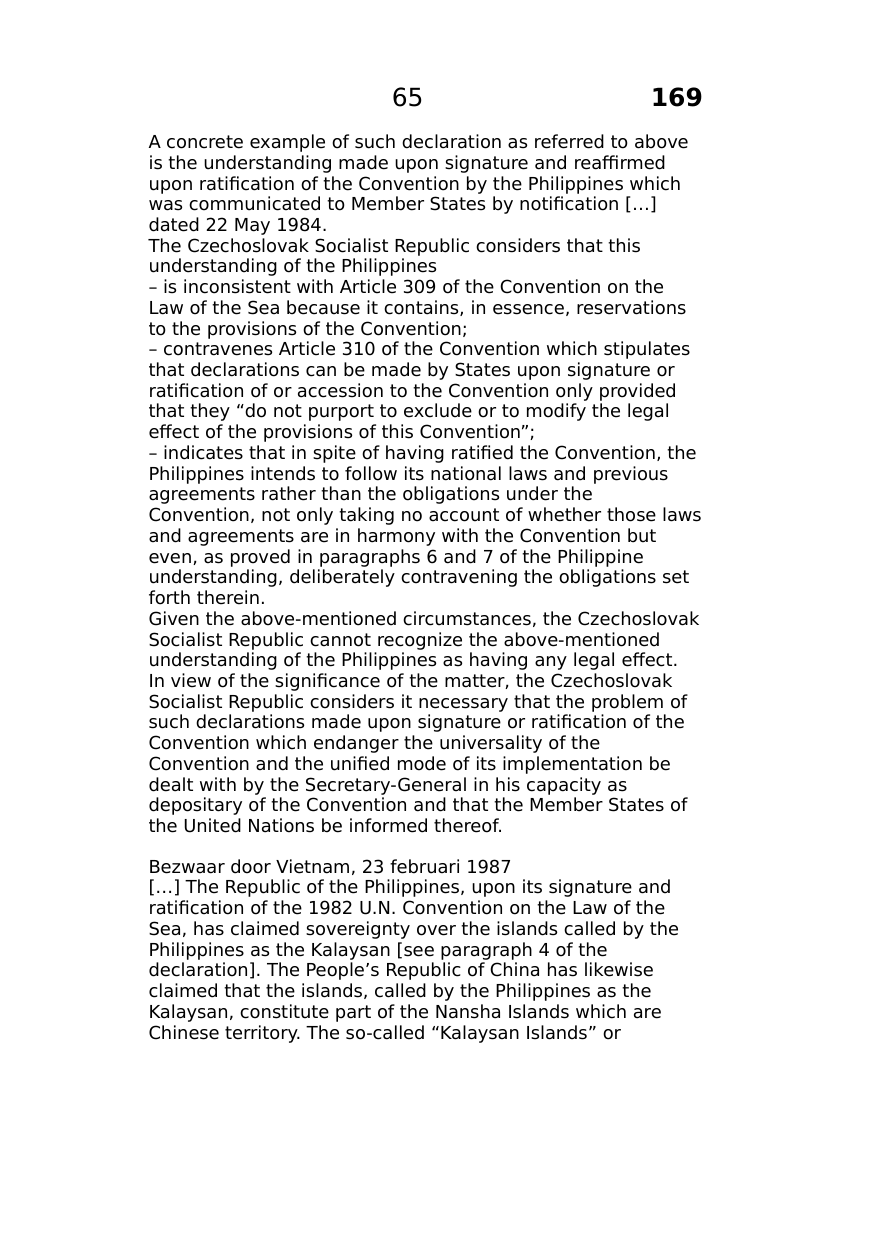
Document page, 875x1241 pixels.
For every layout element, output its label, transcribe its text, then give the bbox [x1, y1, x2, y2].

text The Czechoslovak Socialist Republic considers that this understanding of the Philippines [148, 236, 703, 277]
text – contravenes Article 310 of the Convention which stipulates that declarations can be made by States upon signature or ratification of or accession to the Convention only provided that they “do not purport to exclude or to modify the legal effect of the provisions of this Convention”; [148, 339, 703, 443]
text In view of the significance of the matter, the Czechoslovak Socialist Republic considers it necessary that the problem of such declarations made upon signature or ratification of the Convention which endanger the universality of the Convention and the unified mode of its implementation be dealt with by the Secretary-General in his capacity as depositary of the Convention and that the Member States of the United Nations be informed thereof. [148, 671, 703, 837]
text […] The Republic of the Philippines, upon its signature and ratification of the 1982 U.N. Convention on the Law of the Sea, has claimed sovereignty over the islands called by the Philippines as the Kalaysan [see paragraph 4 of the declaration]. The People’s Republic of China has likewise claimed that the islands, called by the Philippines as the Kalaysan, constitute part of the Nansha Islands which are Chinese territory. The so-called “Kalaysan Islands” or [148, 877, 703, 1043]
text Given the above-mentioned circumstances, the Czechoslovak Socialist Republic cannot recognize the above-mentioned understanding of the Philippines as having any legal effect. [148, 609, 703, 671]
text – indicates that in spite of having ratified the Convention, the Philippines intends to follow its national laws and previous agreements rather than the obligations under the Convention, not only taking no account of whether those laws and agreements are in harmony with the Convention but even, as proved in paragraphs 6 and 7 of the Philippine understanding, deliberately contravening the obligations set forth therein. [148, 443, 703, 609]
text – is inconsistent with Article 309 of the Convention on the Law of the Sea because it contains, in essence, reservations to the provisions of the Convention; [148, 277, 703, 339]
text A concrete example of such declaration as referred to above is the understanding made upon signature and reaffirmed upon ratification of the Convention by the Philippines which was communicated to Member States by notification […] dated 22 May 1984. [148, 132, 703, 236]
text Bezwaar door Vietnam, 23 februari 1987 [148, 857, 703, 877]
